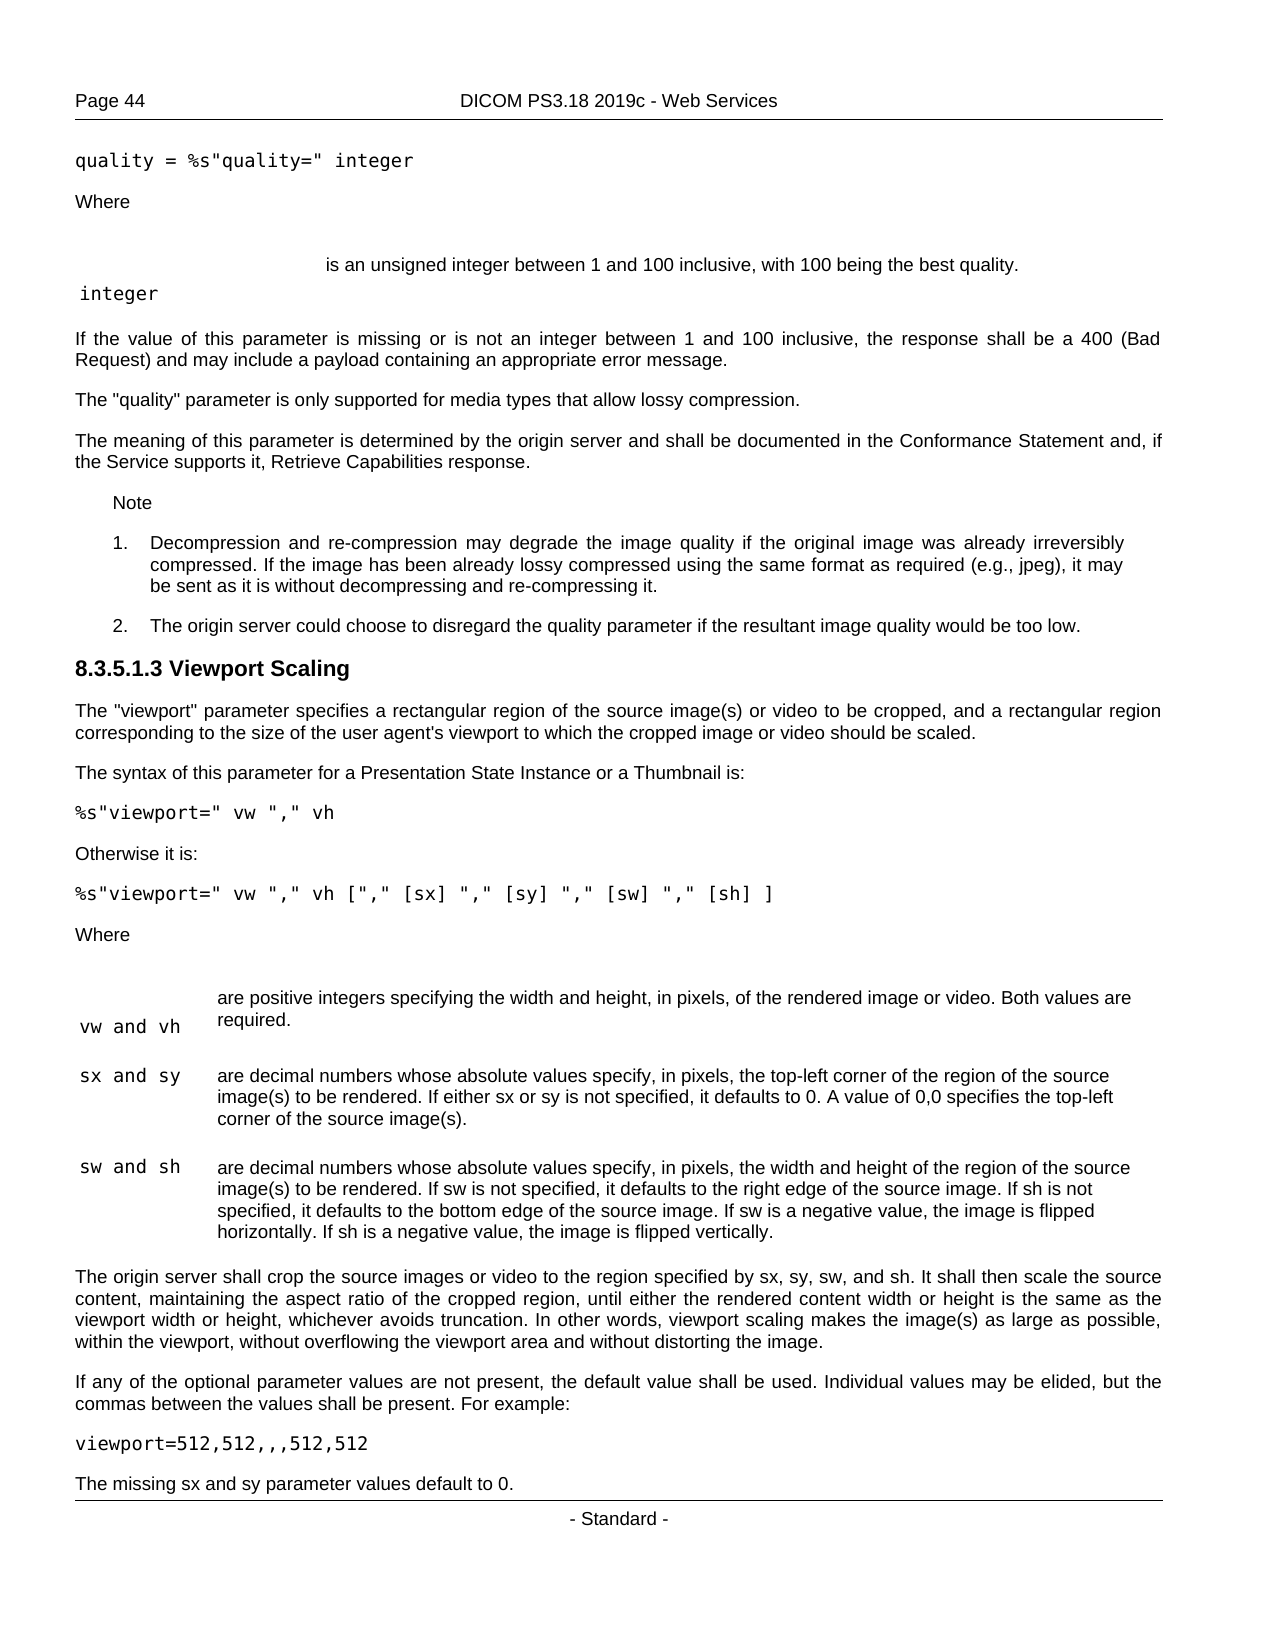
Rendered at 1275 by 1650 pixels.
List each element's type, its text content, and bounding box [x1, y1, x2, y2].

text 1. Decompression and re-compression may degrade the image quality if the original image was already irreversibly compressed. If the image has been already lossy compressed using the same format as required (e.g., jpeg), it may be sent as it is without decompressing and re-compressing it. [112, 532, 1125, 596]
text quality = %s"quality=" integer [75, 150, 1162, 172]
text 8.3.5.1.3 Viewport Scaling [75, 656, 1162, 681]
table_header are positive integers specifying the width and height, in pixels, of the rendered image or video. Both values are required. [213, 964, 1162, 1042]
text If any of the optional parameter values are not present, the default value shall be used. Individual values may be elided, but the commas between the values shall be present. For example: [75, 1371, 1162, 1414]
text The origin server shall crop the source images or video to the region specified by sx, sy, sw, and sh. It shall then scale the source content, maintaining the aspect ratio of the cropped region, until either the rendered content width or height is the same as the viewport width or height, whichever avoids truncation. In other words, viewport scaling makes the image(s) as large as possible, within the viewport, without overflowing the viewport area and without distorting the image. [75, 1266, 1162, 1352]
text The "quality" parameter is only supported for media types that allow lossy compression. [75, 389, 1162, 411]
table_cell are decimal numbers whose absolute values specify, in pixels, the width and height of the region of the source image(s) to be rendered. If sw is not specified, it defaults to the right edge of the source image. If sh is not specified, it defaults to the bottom edge of the source image. If sw is a negative value, the image is flipped horizontally. If sh is a negative value, the image is flipped vertically. [213, 1134, 1162, 1247]
text %s"viewport=" vw "," vh ["," [sx] "," [sy] "," [sw] "," [sh] ] [75, 883, 1162, 905]
table_cell are decimal numbers whose absolute values specify, in pixels, the top-left corner of the region of the source image(s) to be rendered. If either sx or sy is not specified, it defaults to 0. A value of 0,0 specifies the top-left corner of the source image(s). [213, 1042, 1162, 1134]
text If the value of this parameter is missing or is not an integer between 1 and 100 inclusive, the response shall be a 400 (Bad Request) and may include a payload containing an appropriate error message. [75, 327, 1162, 371]
text Where [75, 924, 1162, 945]
text Otherwise it is: [75, 843, 1162, 864]
text Note [112, 491, 1125, 513]
table_cell sw and sh [75, 1134, 213, 1247]
text Where [75, 191, 1162, 212]
text The missing sx and sy parameter values default to 0. [75, 1473, 1162, 1495]
text 2. The origin server could choose to disregard the quality parameter if the resultant image quality would be too low. [112, 615, 1125, 637]
text The "viewport" parameter specifies a rectangular region of the source image(s) or video to be cropped, and a rectangular region corresponding to the size of the user agent's viewport to which the cropped image or video should be scaled. [75, 700, 1162, 743]
table_header vw and vh [75, 964, 213, 1042]
text The syntax of this parameter for a Presentation State Instance or a Thumbnail is: [75, 762, 1162, 783]
text viewport=512,512,,,512,512 [75, 1433, 1162, 1454]
table_header integer [75, 231, 321, 309]
text %s"viewport=" vw "," vh [75, 802, 1162, 824]
table_cell sx and sy [75, 1042, 213, 1134]
text The meaning of this parameter is determined by the origin server and shall be documented in the Conformance Statement and, if the Service supports it, Retrieve Capabilities response. [75, 429, 1162, 473]
table_header is an unsigned integer between 1 and 100 inclusive, with 100 being the best quality. [321, 231, 1162, 309]
